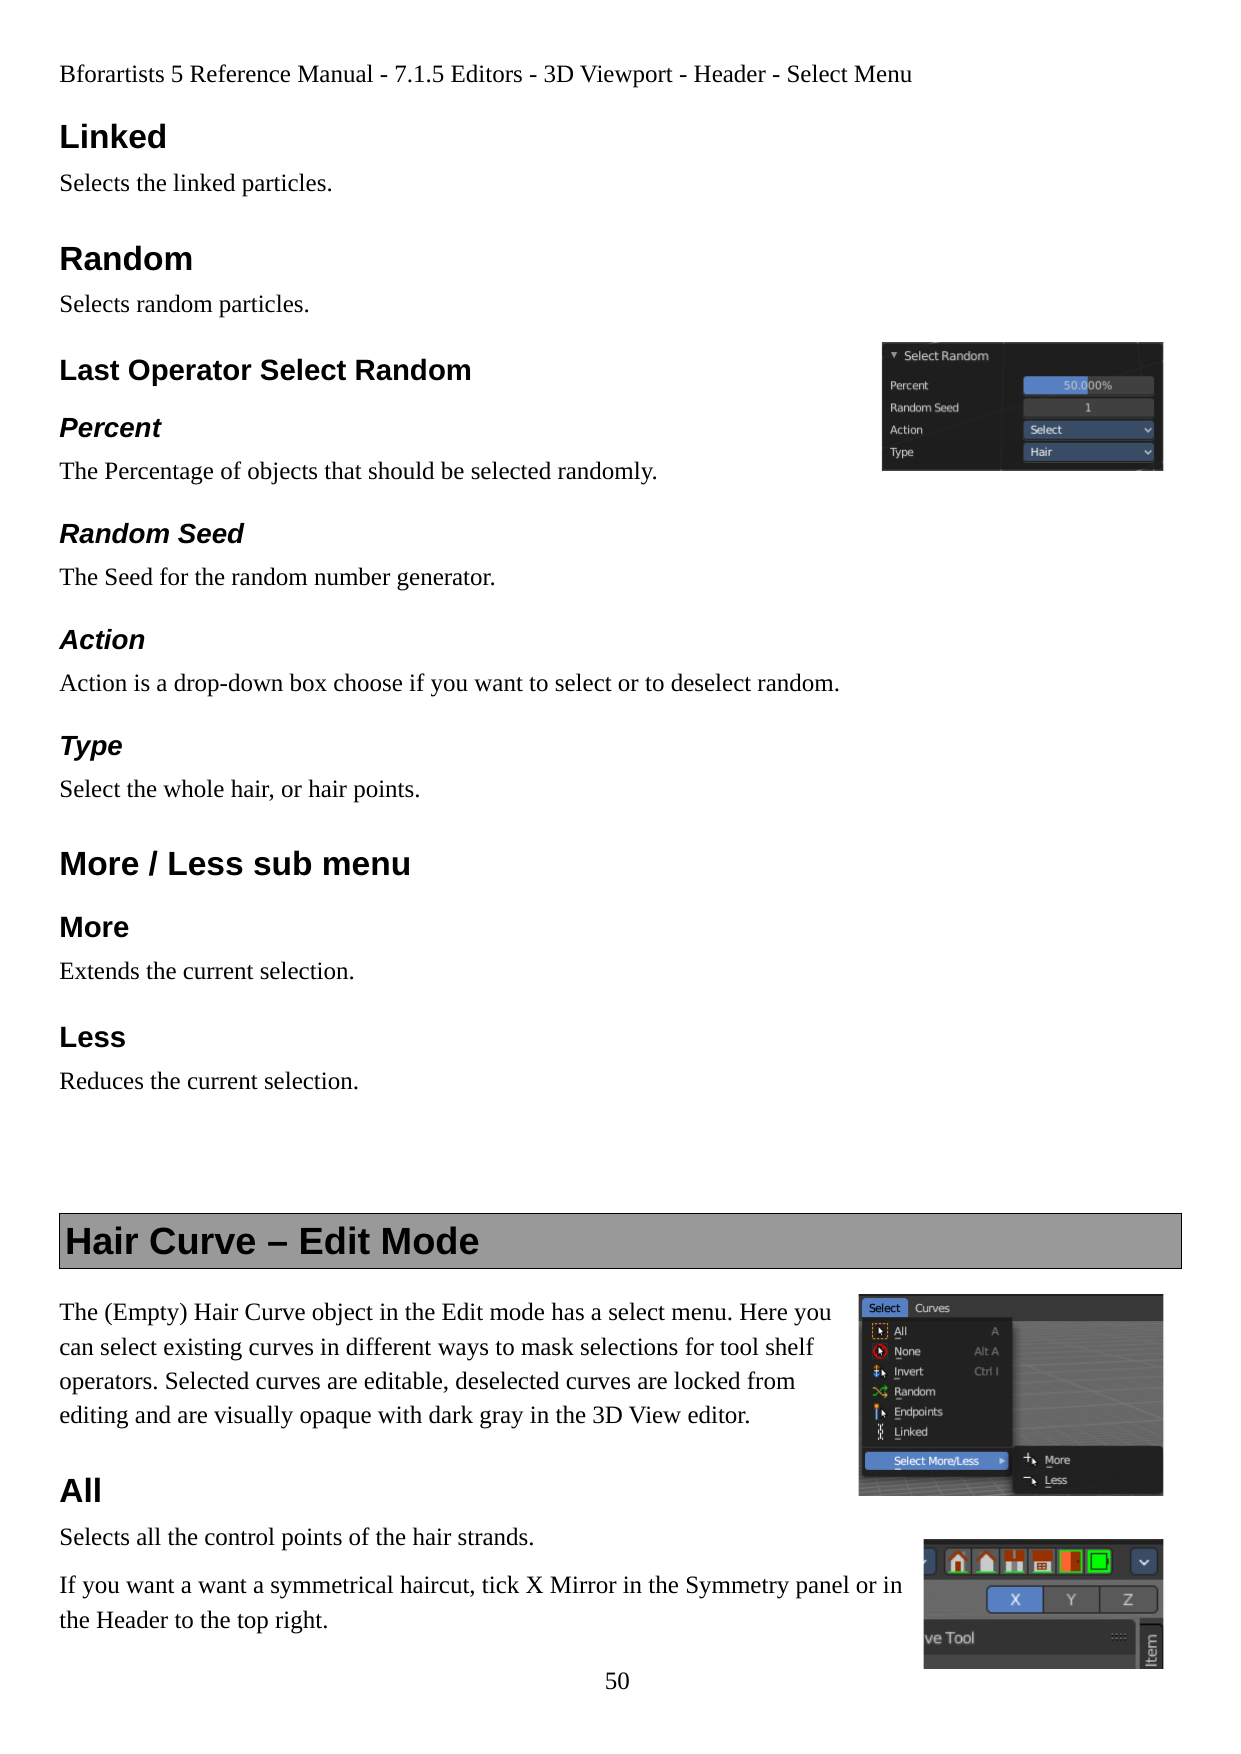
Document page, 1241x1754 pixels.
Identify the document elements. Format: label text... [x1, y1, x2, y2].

subtitle More / Less sub menu [59, 844, 1181, 883]
subtitle Random Seed [59, 518, 1181, 550]
text The Percentage of objects that should be selected randomly. [59, 456, 1181, 485]
text Selects the linked particles. [59, 168, 1181, 197]
table_header Hair Curve – Edit Mode [60, 1214, 1181, 1268]
text The Seed for the random number generator. [59, 562, 1181, 591]
text The (Empty) Hair Curve object in the Edit mode has a select menu. Here you can select existing curves in different ways to mask selections for tool shelf operators. Selected curves are editable, deselected curves are locked from editing and are visually opaque with dark gray in the 3D View editor. [59, 1297, 858, 1429]
text Reduces the current selection. [59, 1066, 1181, 1094]
subtitle All [59, 1470, 1181, 1509]
text Select the whole hair, or hair points. [59, 774, 1181, 803]
text Extends the current selection. [59, 956, 1181, 985]
text Selects all the control points of the hair strands. [59, 1522, 1181, 1550]
text If you want a want a symmetrical haircut, tick X Mirror in the Symmetry panel or in the Header to the top right. [59, 1571, 923, 1634]
text Selects random particles. [59, 289, 1181, 318]
subtitle [1164, 353, 1181, 387]
subtitle Last Operator Select Random [59, 353, 881, 387]
picture [881, 342, 1164, 471]
subtitle Type [59, 730, 1181, 762]
picture [923, 1539, 1164, 1669]
subtitle More [59, 910, 1181, 943]
subtitle [1164, 412, 1181, 444]
subtitle Random [59, 238, 1181, 277]
subtitle Less [59, 1019, 1181, 1053]
subtitle Linked [59, 117, 1181, 156]
text Action is a drop-down box choose if you want to select or to deselect random. [59, 668, 1181, 697]
subtitle Action [59, 624, 1181, 656]
subtitle Percent [59, 412, 881, 444]
picture [858, 1294, 1164, 1496]
